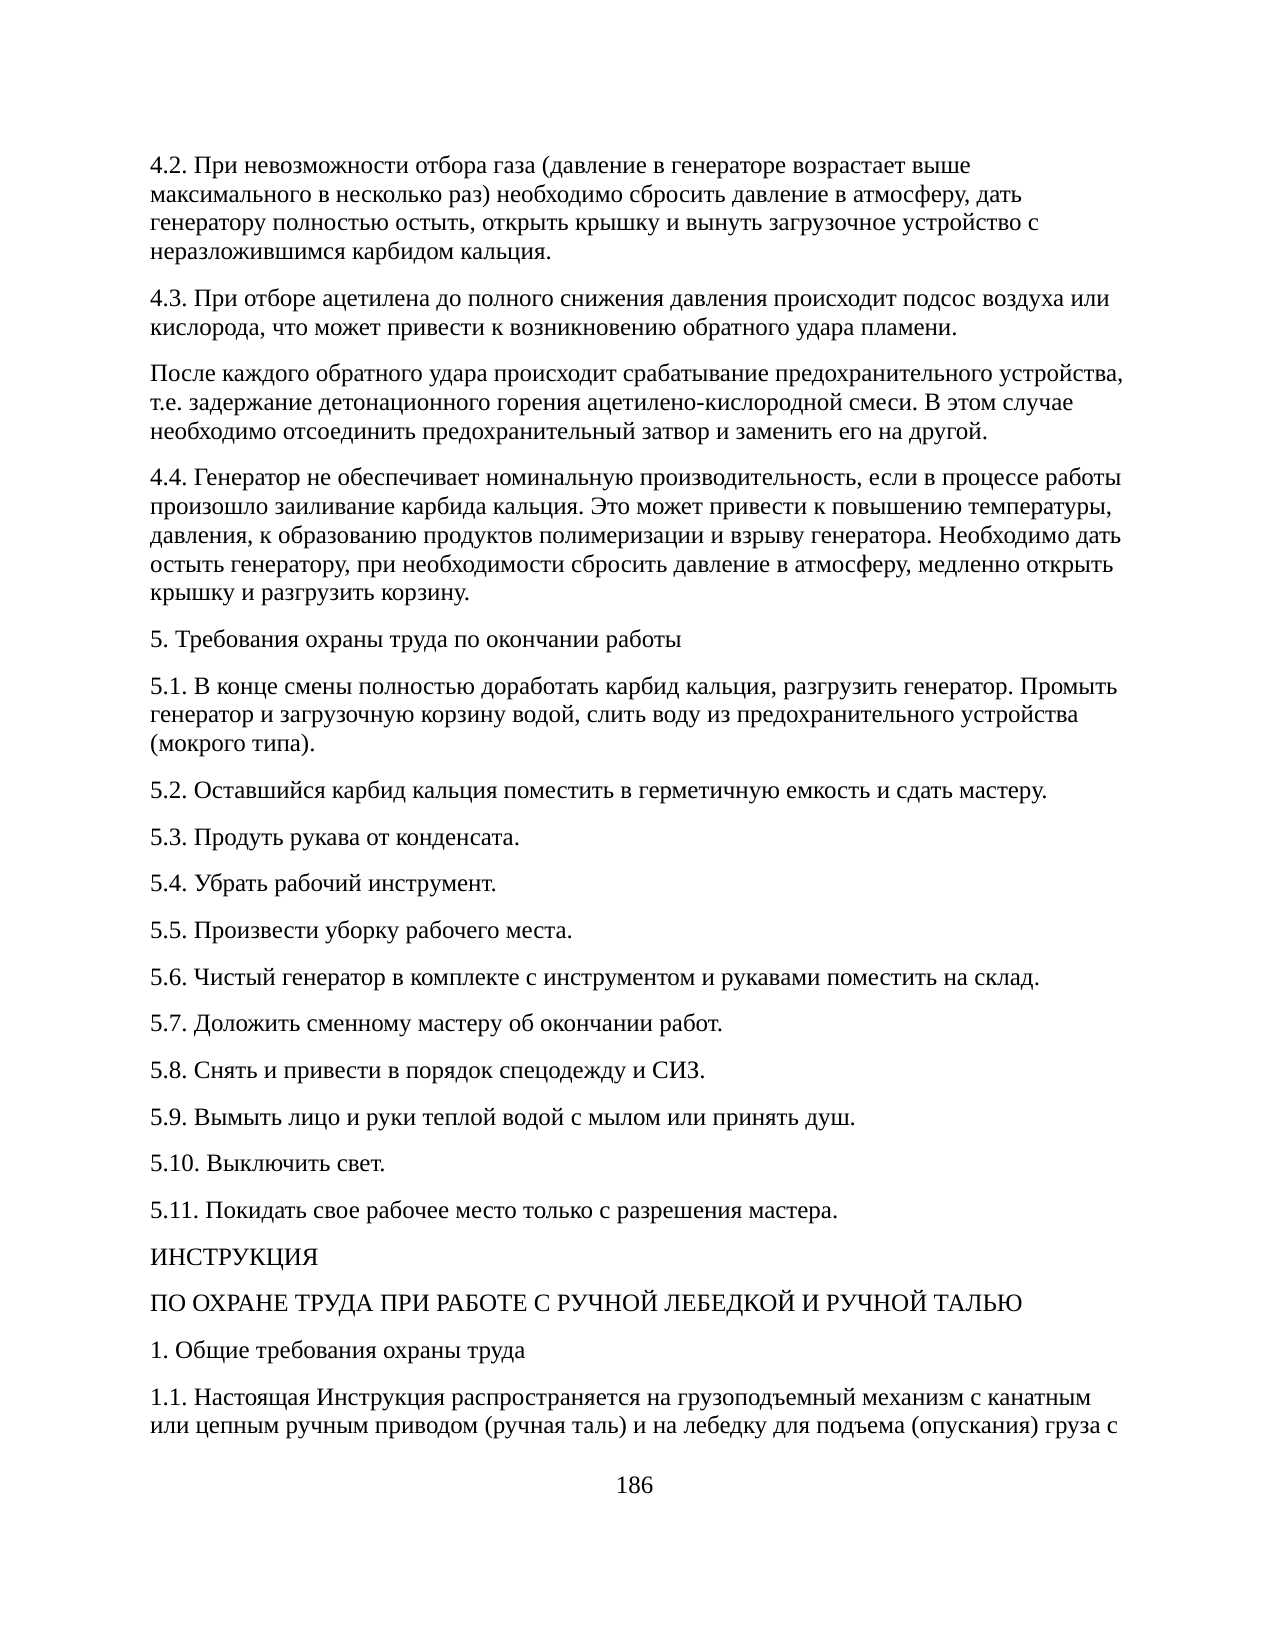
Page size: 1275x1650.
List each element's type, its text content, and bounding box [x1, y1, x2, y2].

text 5.8. Снять и привести в порядок спецодежду и СИЗ. [150, 1055, 1125, 1084]
text 5.11. Покидать свое рабочее место только с разрешения мастера. [150, 1195, 1125, 1224]
text ИНСТРУКЦИЯ [150, 1242, 1125, 1270]
text 5.1. В конце смены полностью доработать карбид кальция, разгрузить генератор. Промыть генератор и загрузочную корзину водой, слить воду из предохранительного устройства (мокрого типа). [150, 671, 1125, 757]
text 4.3. При отборе ацетилена до полного снижения давления происходит подсос воздуха или кислорода, что может привести к возникновению обратного удара пламени. [150, 283, 1125, 340]
text 5.4. Убрать рабочий инструмент. [150, 868, 1125, 897]
text 5.10. Выключить свет. [150, 1148, 1125, 1177]
text 5.5. Произвести уборку рабочего места. [150, 915, 1125, 944]
text 4.2. При невозможности отбора газа (давление в генераторе возрастает выше максимального в несколько раз) необходимо сбросить давление в атмосферу, дать генератору полностью остыть, открыть крышку и вынуть загрузочное устройство с неразложившимся карбидом кальция. [150, 150, 1125, 265]
text 4.4. Генератор не обеспечивает номинальную производительность, если в процессе работы произошло заиливание карбида кальция. Это может привести к повышению температуры, давления, к образованию продуктов полимеризации и взрыву генератора. Необходимо дать остыть генератору, при необходимости сбросить давление в атмосферу, медленно открыть крышку и разгрузить корзину. [150, 462, 1125, 606]
text ПО ОХРАНЕ ТРУДА ПРИ РАБОТЕ С РУЧНОЙ ЛЕБЕДКОЙ И РУЧНОЙ ТАЛЬЮ [150, 1288, 1125, 1317]
text 5. Требования охраны труда по окончании работы [150, 624, 1125, 653]
text 5.3. Продуть рукава от конденсата. [150, 822, 1125, 850]
text 5.9. Вымыть лицо и руки теплой водой с мылом или принять душ. [150, 1102, 1125, 1130]
text 5.7. Доложить сменному мастеру об окончании работ. [150, 1008, 1125, 1037]
text После каждого обратного удара происходит срабатывание предохранительного устройства, т.е. задержание детонационного горения ацетилено-кислородной смеси. В этом случае необходимо отсоединить предохранительный затвор и заменить его на другой. [150, 358, 1125, 444]
text 5.6. Чистый генератор в комплекте с инструментом и рукавами поместить на склад. [150, 962, 1125, 990]
text 1. Общие требования охраны труда [150, 1335, 1125, 1364]
text 1.1. Настоящая Инструкция распространяется на грузоподъемный механизм с канатным или цепным ручным приводом (ручная таль) и на лебедку для подъема (опускания) груза с [150, 1382, 1125, 1439]
text 5.2. Оставшийся карбид кальция поместить в герметичную емкость и сдать мастеру. [150, 775, 1125, 804]
